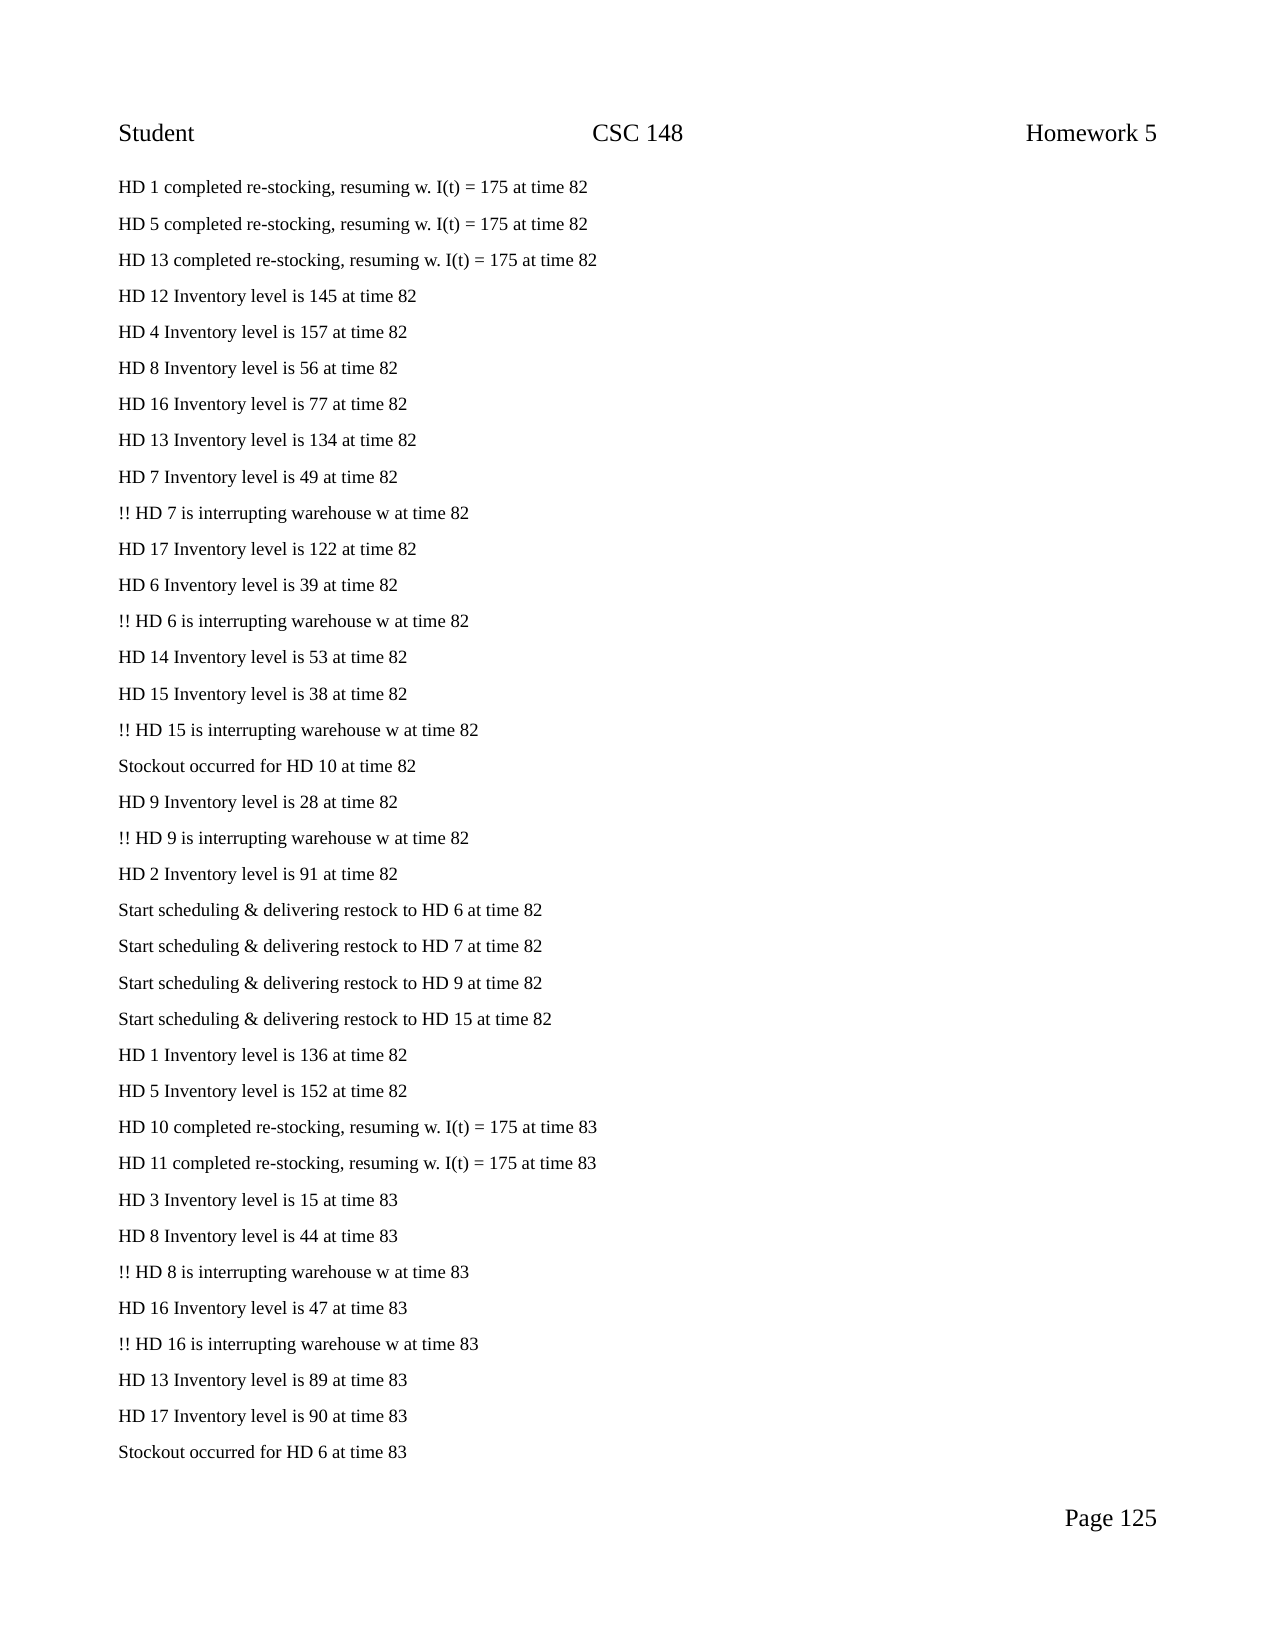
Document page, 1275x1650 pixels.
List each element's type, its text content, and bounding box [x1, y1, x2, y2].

text HD 11 completed re-stocking, resuming w. I(t) = 175 at time 83 [118, 1152, 1157, 1174]
text Start scheduling & delivering restock to HD 6 at time 82 [118, 899, 1157, 921]
text HD 7 Inventory level is 49 at time 82 [118, 466, 1157, 487]
text !! HD 8 is interrupting warehouse w at time 83 [118, 1261, 1157, 1282]
text !! HD 9 is interrupting warehouse w at time 82 [118, 827, 1157, 848]
text !! HD 6 is interrupting warehouse w at time 82 [118, 610, 1157, 632]
text Start scheduling & delivering restock to HD 15 at time 82 [118, 1008, 1157, 1029]
text HD 3 Inventory level is 15 at time 83 [118, 1188, 1157, 1210]
text Stockout occurred for HD 6 at time 83 [118, 1441, 1157, 1463]
text HD 8 Inventory level is 44 at time 83 [118, 1224, 1157, 1246]
text HD 5 Inventory level is 152 at time 82 [118, 1080, 1157, 1102]
text HD 13 Inventory level is 89 at time 83 [118, 1369, 1157, 1391]
text HD 16 Inventory level is 47 at time 83 [118, 1297, 1157, 1318]
text HD 9 Inventory level is 28 at time 82 [118, 791, 1157, 812]
text HD 1 Inventory level is 136 at time 82 [118, 1044, 1157, 1065]
text HD 13 completed re-stocking, resuming w. I(t) = 175 at time 82 [118, 249, 1157, 270]
text HD 12 Inventory level is 145 at time 82 [118, 285, 1157, 306]
text !! HD 15 is interrupting warehouse w at time 82 [118, 718, 1157, 740]
text HD 14 Inventory level is 53 at time 82 [118, 646, 1157, 668]
text HD 17 Inventory level is 90 at time 83 [118, 1405, 1157, 1427]
text Stockout occurred for HD 10 at time 82 [118, 755, 1157, 776]
text !! HD 7 is interrupting warehouse w at time 82 [118, 502, 1157, 523]
text HD 2 Inventory level is 91 at time 82 [118, 863, 1157, 885]
text HD 1 completed re-stocking, resuming w. I(t) = 175 at time 82 [118, 176, 1157, 198]
text HD 6 Inventory level is 39 at time 82 [118, 574, 1157, 596]
text Start scheduling & delivering restock to HD 9 at time 82 [118, 972, 1157, 993]
text HD 13 Inventory level is 134 at time 82 [118, 429, 1157, 451]
text HD 15 Inventory level is 38 at time 82 [118, 682, 1157, 704]
text Start scheduling & delivering restock to HD 7 at time 82 [118, 935, 1157, 957]
text HD 4 Inventory level is 157 at time 82 [118, 321, 1157, 342]
text HD 8 Inventory level is 56 at time 82 [118, 357, 1157, 379]
text HD 5 completed re-stocking, resuming w. I(t) = 175 at time 82 [118, 212, 1157, 234]
text !! HD 16 is interrupting warehouse w at time 83 [118, 1333, 1157, 1354]
text HD 10 completed re-stocking, resuming w. I(t) = 175 at time 83 [118, 1116, 1157, 1138]
text HD 16 Inventory level is 77 at time 82 [118, 393, 1157, 415]
text HD 17 Inventory level is 122 at time 82 [118, 538, 1157, 559]
